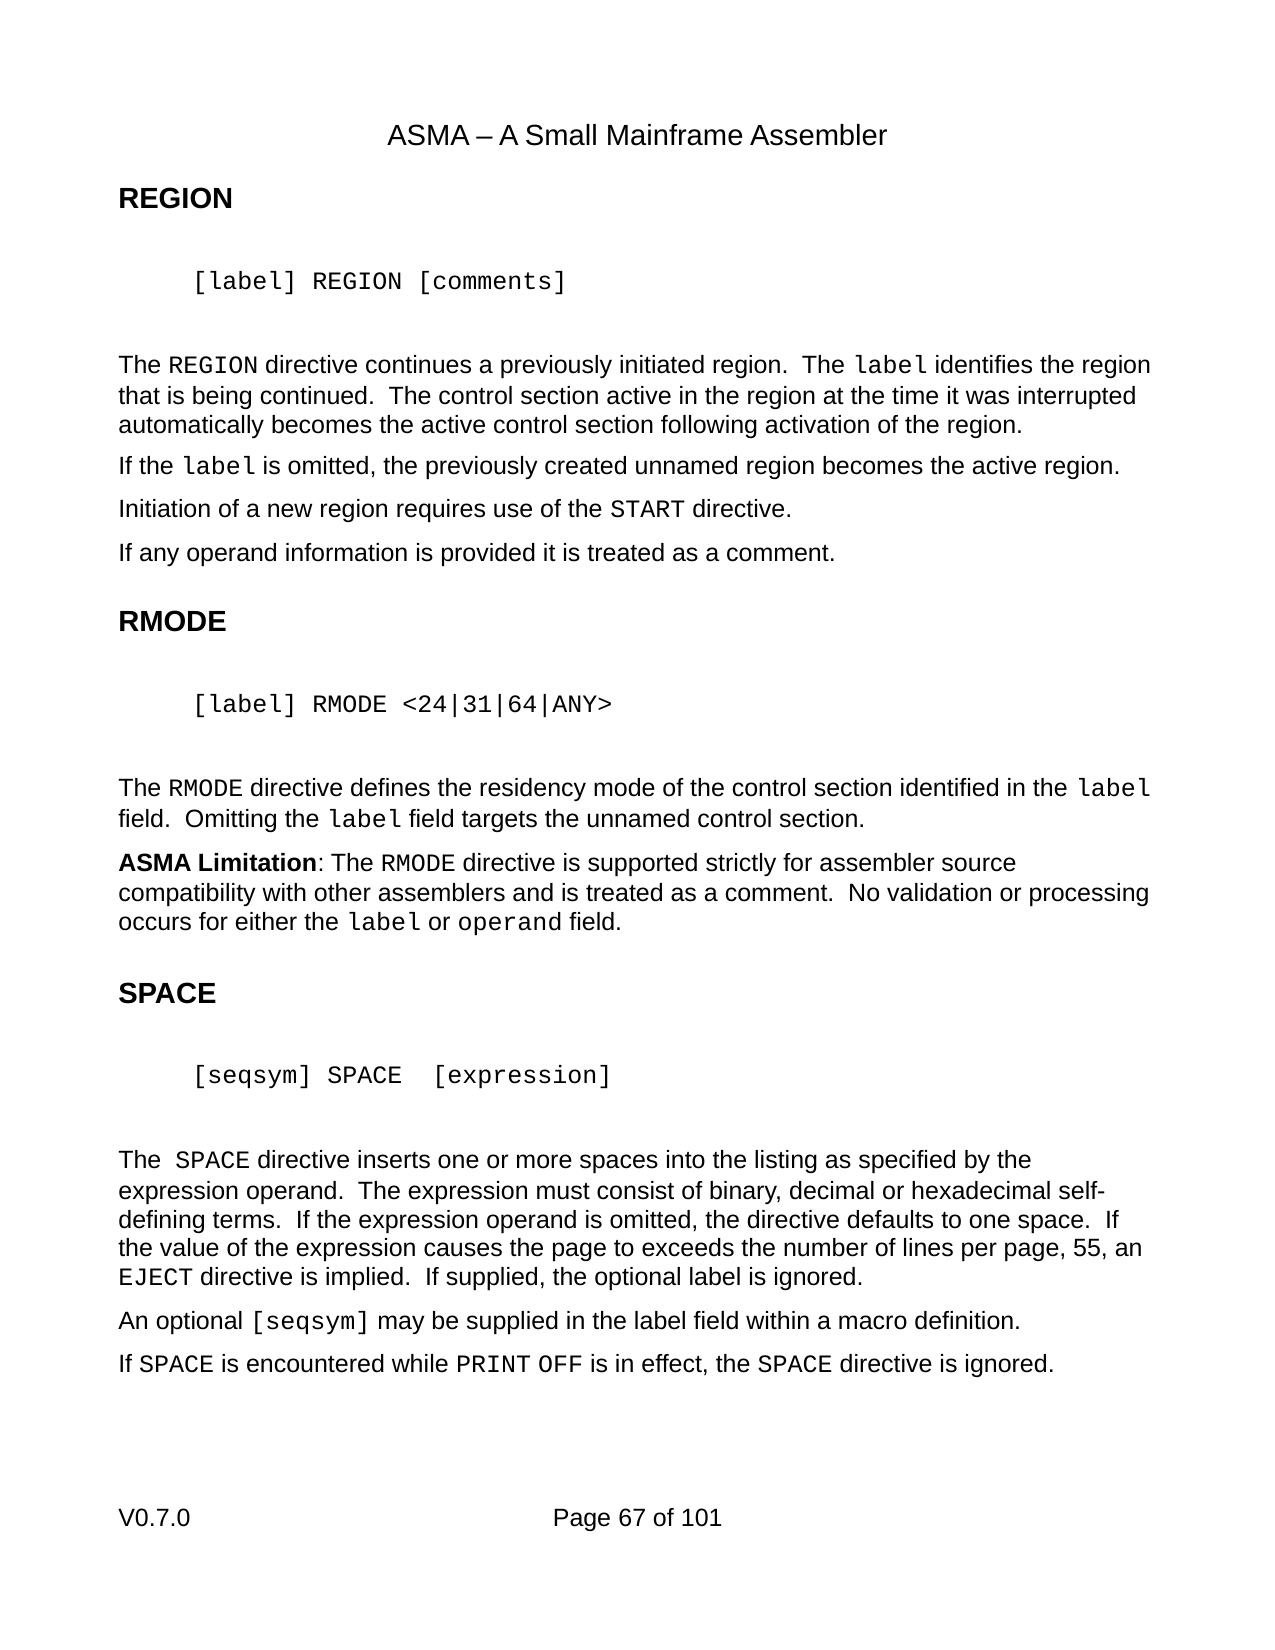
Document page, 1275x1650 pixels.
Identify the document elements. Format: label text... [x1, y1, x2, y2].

text The REGION directive continues a previously initiated region. The label identifies the region that is being continued. The control section active in the region at the time it was interrupted automatically becomes the active control section following activation of the region. [118, 350, 1157, 438]
text An optional [seqsym] may be supplied in the label field within a macro definition. [118, 1306, 1157, 1337]
text The SPACE directive inserts one or more spaces into the listing as specified by the expression operand. The expression must consist of binary, decimal or hexadecimal self-defining terms. If the expression operand is omitted, the directive defaults to one space. If the value of the expression causes the page to exceeds the number of lines per page, 55, an EJECT directive is implied. If supplied, the optional label is ignored. [118, 1145, 1157, 1293]
text The RMODE directive defines the residency mode of the control section identified in the label field. Omitting the label field targets the unnamed control section. [118, 773, 1157, 835]
text Initiation of a new region requires use of the START directive. [118, 494, 1157, 525]
text [label] RMODE <24|31|64|ANY> [192, 691, 1157, 720]
text If SPACE is encountered while PRINT OFF is in effect, the SPACE directive is ignored. [118, 1349, 1157, 1380]
text [label] REGION [comments] [192, 268, 1157, 297]
text [seqsym] SPACE [expression] [192, 1063, 1157, 1091]
text If the label is omitted, the previously created unnamed region becomes the active region. [118, 451, 1157, 482]
text ASMA Limitation: The RMODE directive is supported strictly for assembler source compatibility with other assemblers and is treated as a comment. No validation or processing occurs for either the label or operand field. [118, 847, 1157, 938]
subtitle RMODE [118, 604, 1157, 638]
text If any operand information is provided it is treated as a comment. [118, 538, 1157, 567]
subtitle REGION [118, 181, 1157, 215]
subtitle SPACE [118, 976, 1157, 1009]
